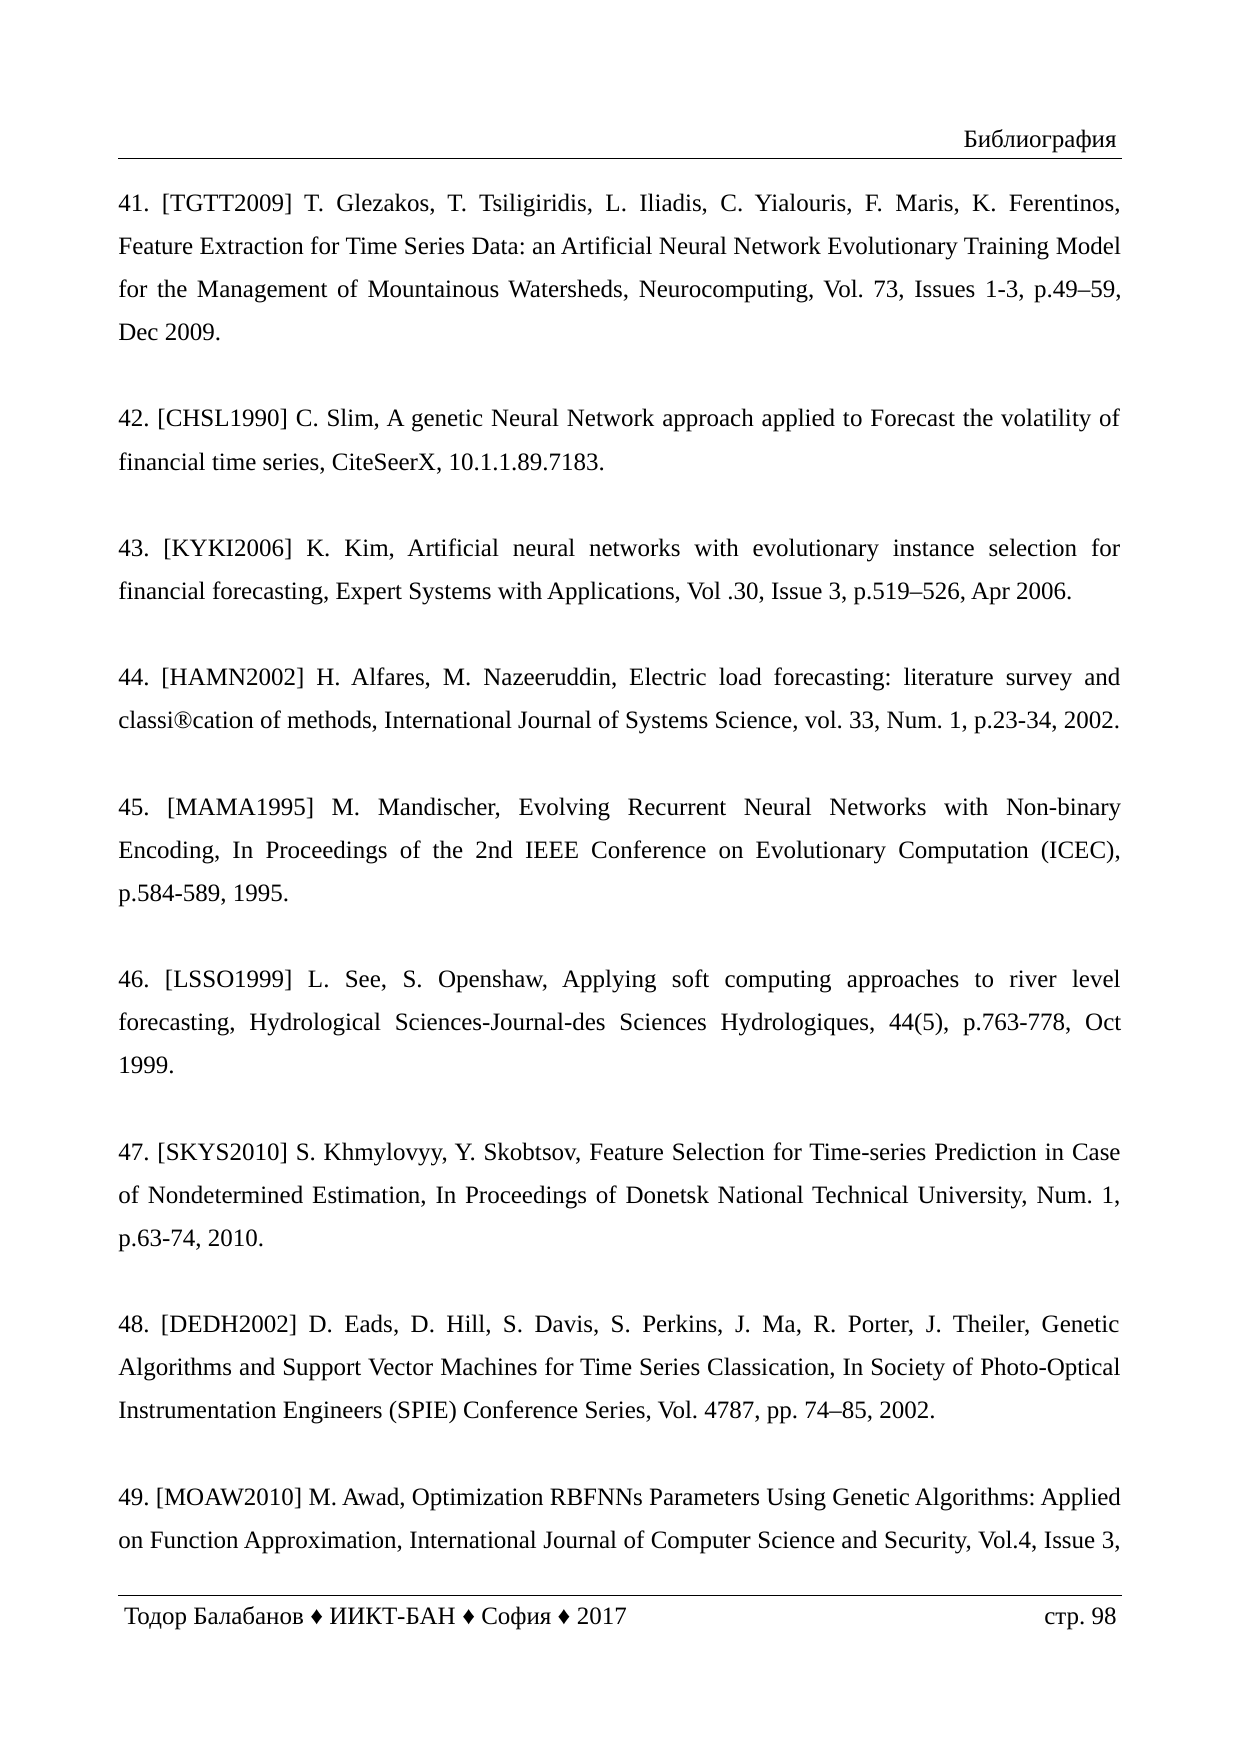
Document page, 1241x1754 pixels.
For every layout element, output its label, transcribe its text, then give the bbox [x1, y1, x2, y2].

text 45. [MAMA1995] M. Mandischer, Evolving Recurrent Neural Networks with Non-binary Encoding, In Proceedings of the 2nd IEEE Conference on Evolutionary Computation (ICEC), p.584-589, 1995. [118, 792, 1122, 907]
text 44. [HAMN2002] H. Alfares, M. Nazeeruddin, Electric load forecasting: literature survey and classi®cation of methods, International Journal of Systems Science, vol. 33, Num. 1, p.23-34, 2002. [118, 662, 1122, 734]
text 41. [TGTT2009] T. Glezakos, T. Tsiligiridis, L. Iliadis, C. Yialouris, F. Maris, K. Ferentinos, Feature Extraction for Time Series Data: an Artificial Neural Network Evolutionary Training Model for the Management of Mountainous Watersheds, Neurocomputing, Vol. 73, Issues 1-3, p.49–59, Dec 2009. [118, 188, 1122, 346]
text 42. [CHSL1990] C. Slim, A genetic Neural Network approach applied to Forecast the volatility of financial time series, CiteSeerX, 10.1.1.89.7183. [118, 403, 1122, 475]
text 49. [MOAW2010] M. Awad, Optimization RBFNNs Parameters Using Genetic Algorithms: Applied on Function Approximation, International Journal of Computer Science and Security, Vol.4, Issue 3, [118, 1482, 1122, 1553]
text 48. [DEDH2002] D. Eads, D. Hill, S. Davis, S. Perkins, J. Ma, R. Porter, J. Theiler, Genetic Algorithms and Support Vector Machines for Time Series Classication, In Society of Photo-Optical Instrumentation Engineers (SPIE) Conference Series, Vol. 4787, pp. 74–85, 2002. [118, 1309, 1122, 1424]
text 46. [LSSO1999] L. See, S. Openshaw, Applying soft computing approaches to river level forecasting, Hydrological Sciences-Journal-des Sciences Hydrologiques, 44(5), p.763-778, Oct 1999. [118, 964, 1122, 1079]
text 43. [KYKI2006] K. Kim, Artificial neural networks with evolutionary instance selection for financial forecasting, Expert Systems with Applications, Vol .30, Issue 3, p.519–526, Apr 2006. [118, 533, 1122, 605]
text 47. [SKYS2010] S. Khmylovyy, Y. Skobtsov, Feature Selection for Time-series Prediction in Case of Nondetermined Estimation, In Proceedings of Donetsk National Technical University, Num. 1, p.63-74, 2010. [118, 1137, 1122, 1252]
